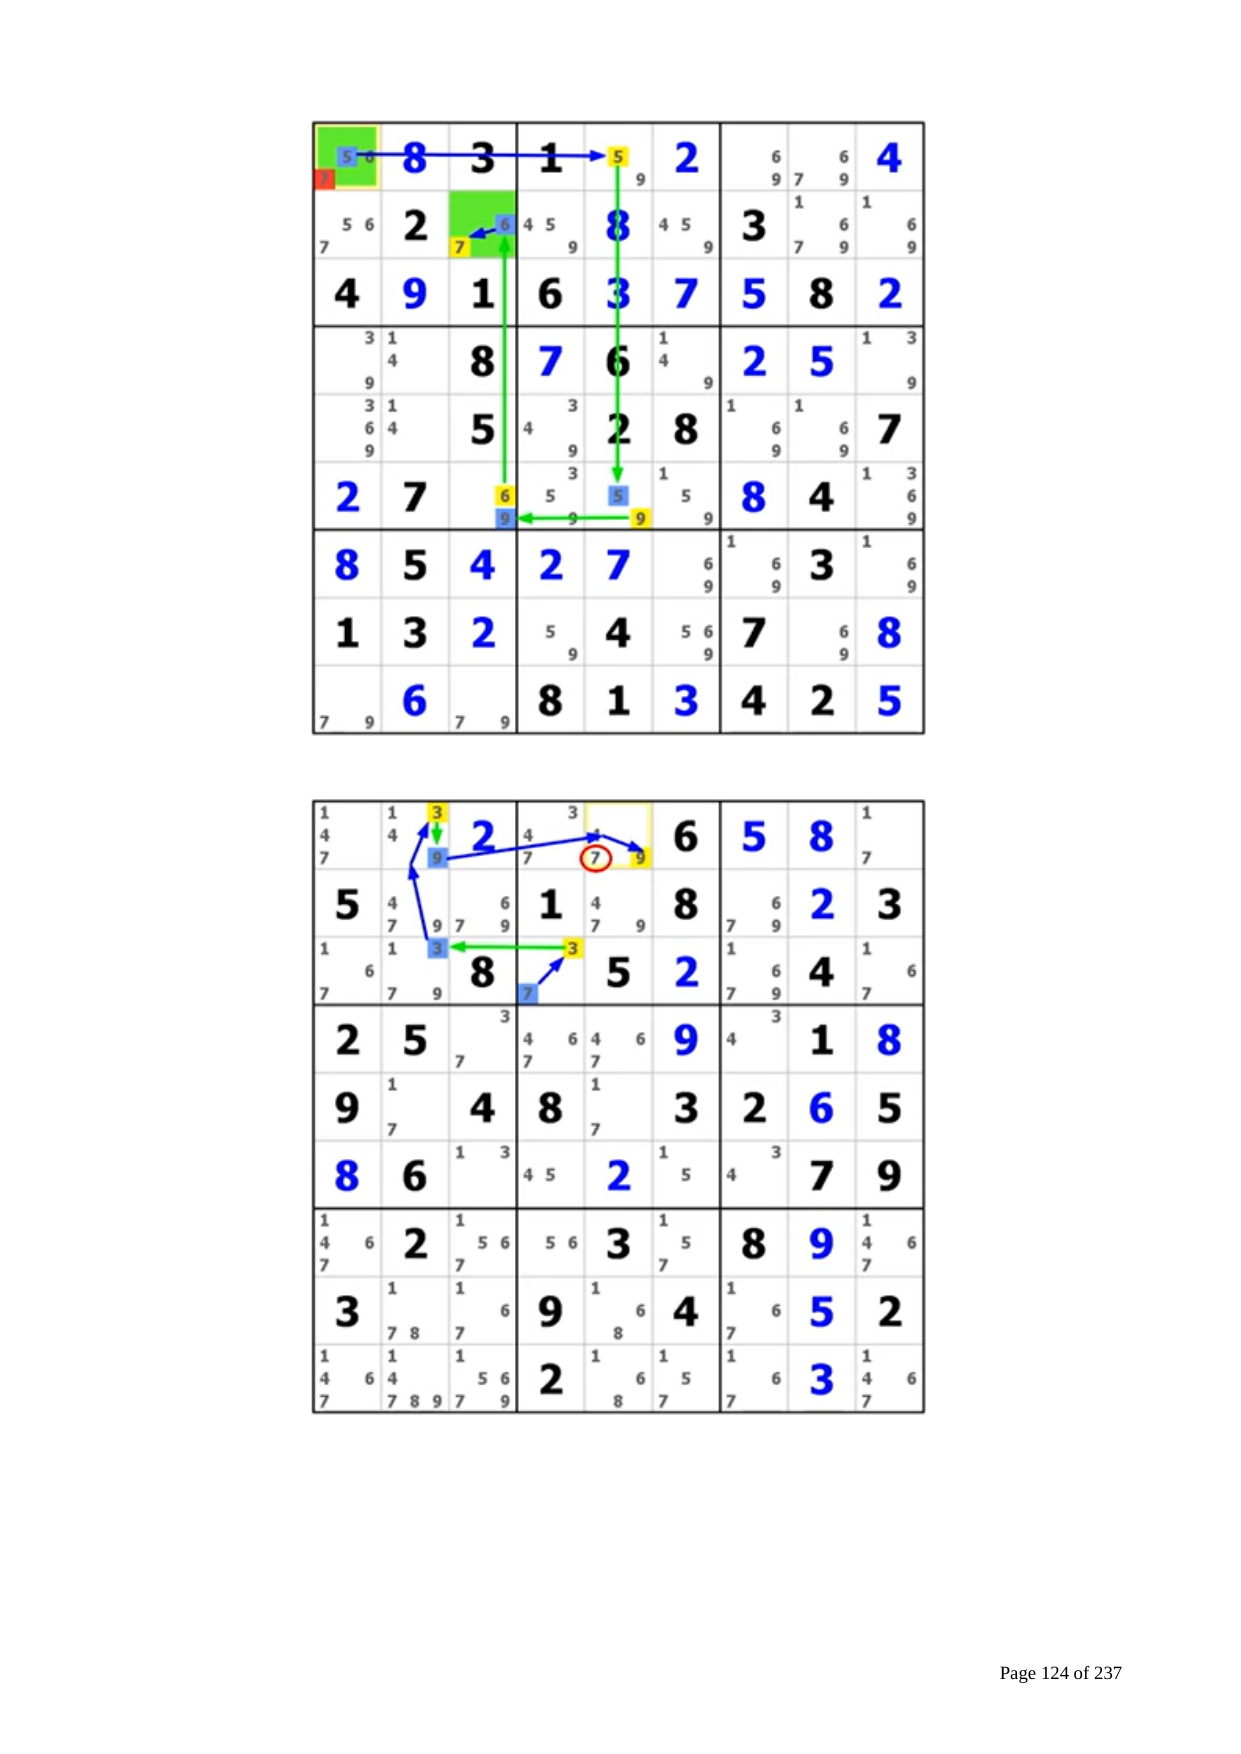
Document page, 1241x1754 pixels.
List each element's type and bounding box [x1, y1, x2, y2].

picture [309, 118, 932, 742]
picture [309, 799, 932, 1421]
